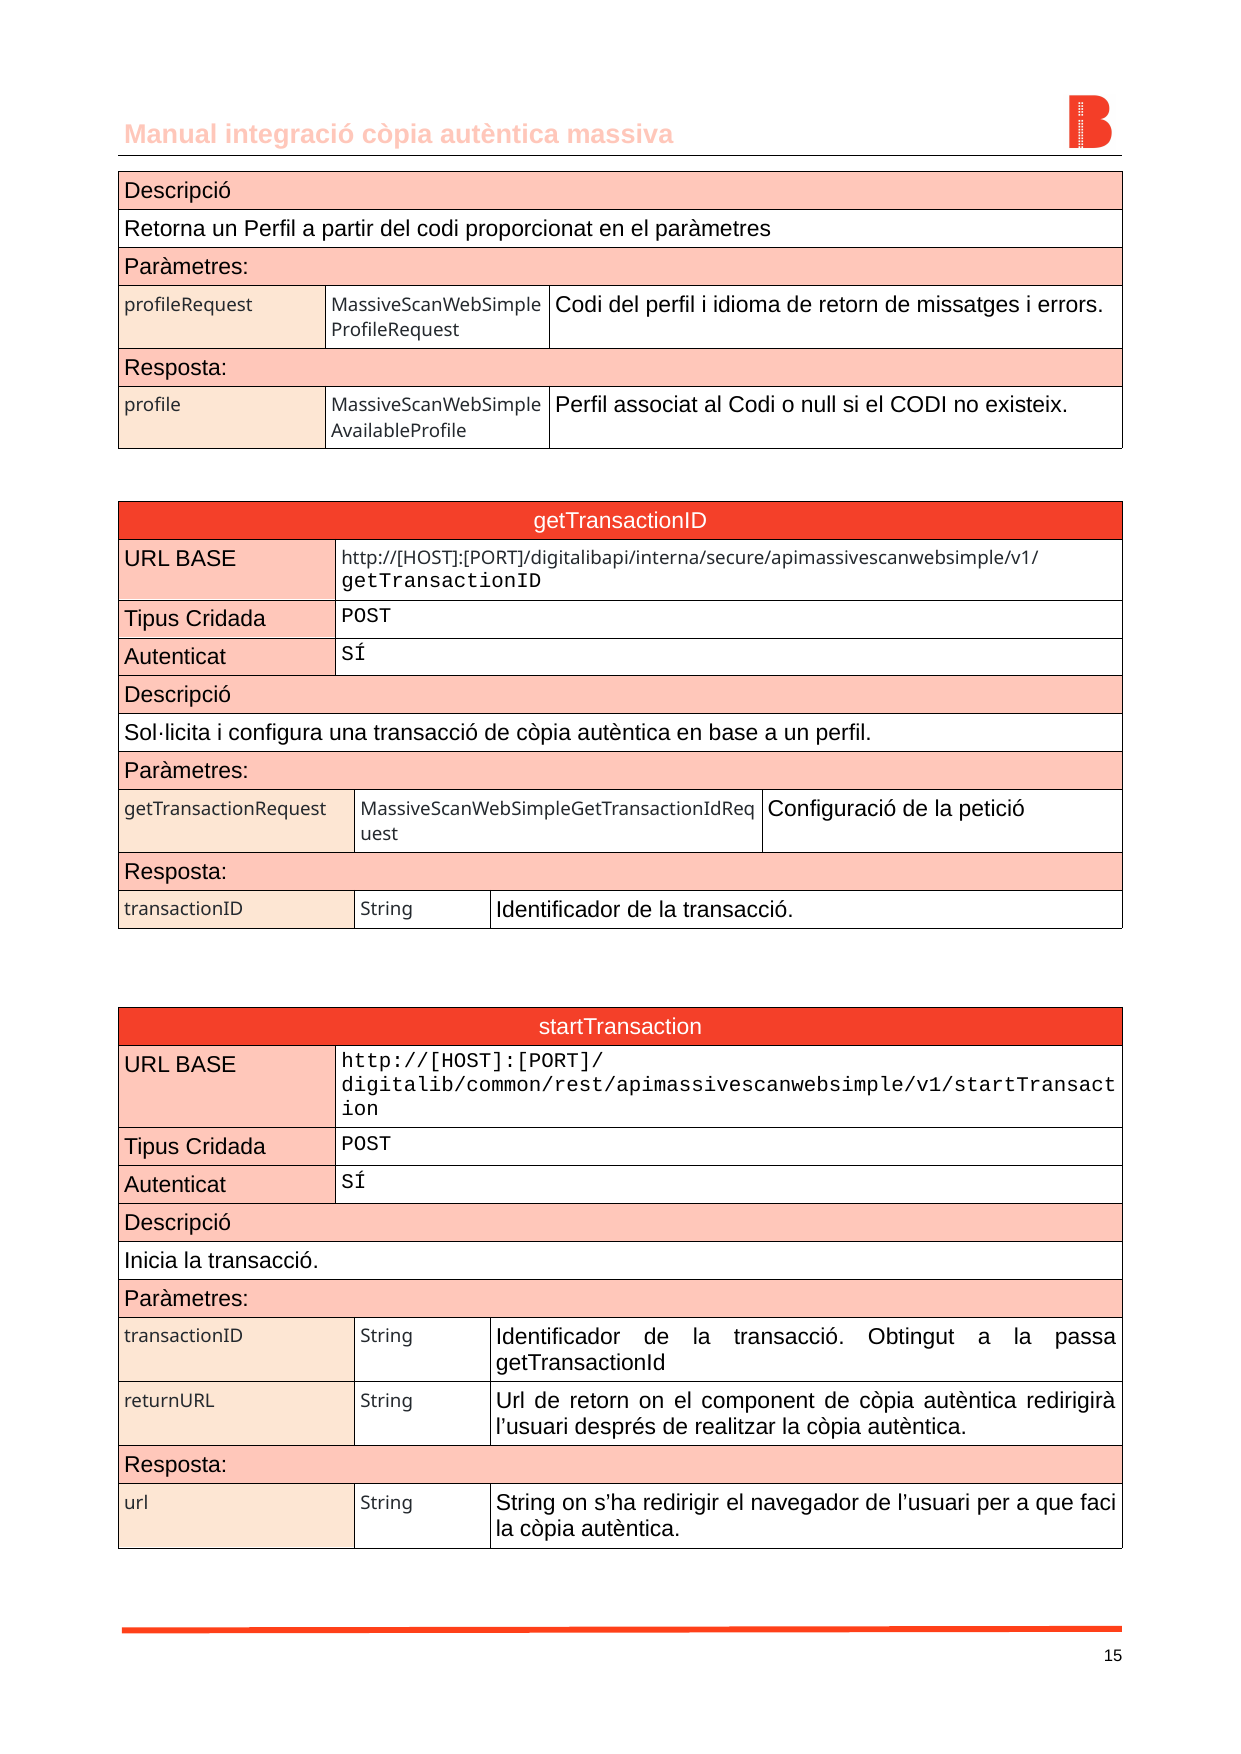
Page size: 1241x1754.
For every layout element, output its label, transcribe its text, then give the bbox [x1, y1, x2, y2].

table_cell Sol·licita i configura una transacció de còpia autèntica en base a un perfil. [119, 714, 1122, 751]
table_cell Resposta: [119, 1446, 1122, 1483]
table_cell String [355, 1318, 490, 1381]
table_cell Perfil associat al Codi o null si el CODI no existeix. [550, 387, 1122, 448]
table_cell MassiveScanWebSimpleAvailableProfile [326, 387, 549, 448]
table_cell Tipus Cridada [119, 601, 335, 637]
table_cell POST [336, 601, 1122, 637]
table_cell SÍ [336, 1166, 1122, 1203]
table_cell Autenticat [119, 639, 335, 675]
table_cell Resposta: [119, 349, 1122, 386]
table_cell MassiveScanWebSimpleGetTransactionIdRequest [355, 790, 762, 852]
table_cell Codi del perfil i idioma de retorn de missatges i errors. [550, 286, 1122, 348]
table_cell Descripció [119, 676, 1122, 713]
table_header getTransactionID [119, 502, 1122, 539]
table_cell profile [119, 387, 325, 448]
table_cell http://[HOST]:[PORT]/ digitalib/common/rest/apimassivescanwebsimple/v1/startTransaction [336, 1046, 1122, 1127]
table_cell URL BASE [119, 1046, 335, 1127]
table_cell profileRequest [119, 286, 325, 348]
table_cell POST [336, 1128, 1122, 1165]
table_cell returnURL [119, 1382, 354, 1445]
table_cell Identificador de la transacció. [491, 891, 1122, 928]
table_cell URL BASE [119, 540, 335, 599]
table_cell Autenticat [119, 1166, 335, 1203]
table_cell MassiveScanWebSimpleProfileRequest [326, 286, 549, 348]
table_cell getTransactionRequest [119, 790, 354, 852]
table_cell Descripció [119, 1204, 1122, 1241]
table_cell String [355, 1484, 490, 1547]
table_cell String on s’ha redirigir el navegador de l’usuari per a que faci la còpia autèntica. [491, 1484, 1122, 1547]
table_cell transactionID [119, 1318, 354, 1381]
table_cell Paràmetres: [119, 248, 1122, 285]
table_cell Paràmetres: [119, 752, 1122, 789]
table_cell http://[HOST]:[PORT]/digitalibapi/interna/secure/apimassivescanwebsimple/v1/getTransactionID [336, 540, 1122, 599]
table_cell Retorna un Perfil a partir del codi proporcionat en el paràmetres [119, 210, 1122, 247]
table_cell Resposta: [119, 853, 1122, 890]
table_cell Inicia la transacció. [119, 1242, 1122, 1279]
table_cell Url de retorn on el component de còpia autèntica redirigirà l’usuari després de realitzar la còpia autèntica. [491, 1382, 1122, 1445]
table_cell String [355, 891, 490, 928]
table_header startTransaction [119, 1008, 1122, 1045]
picture [1063, 94, 1117, 150]
table_cell String [355, 1382, 490, 1445]
table_cell Descripció [119, 172, 1122, 209]
table_cell Paràmetres: [119, 1280, 1122, 1317]
table_cell url [119, 1484, 354, 1547]
table_cell Tipus Cridada [119, 1128, 335, 1165]
table_cell Configuració de la petició [763, 790, 1122, 852]
table_cell SÍ [336, 639, 1122, 675]
table_cell transactionID [119, 891, 354, 928]
table_cell Identificador de la transacció. Obtingut a la passa getTransactionId [491, 1318, 1122, 1381]
